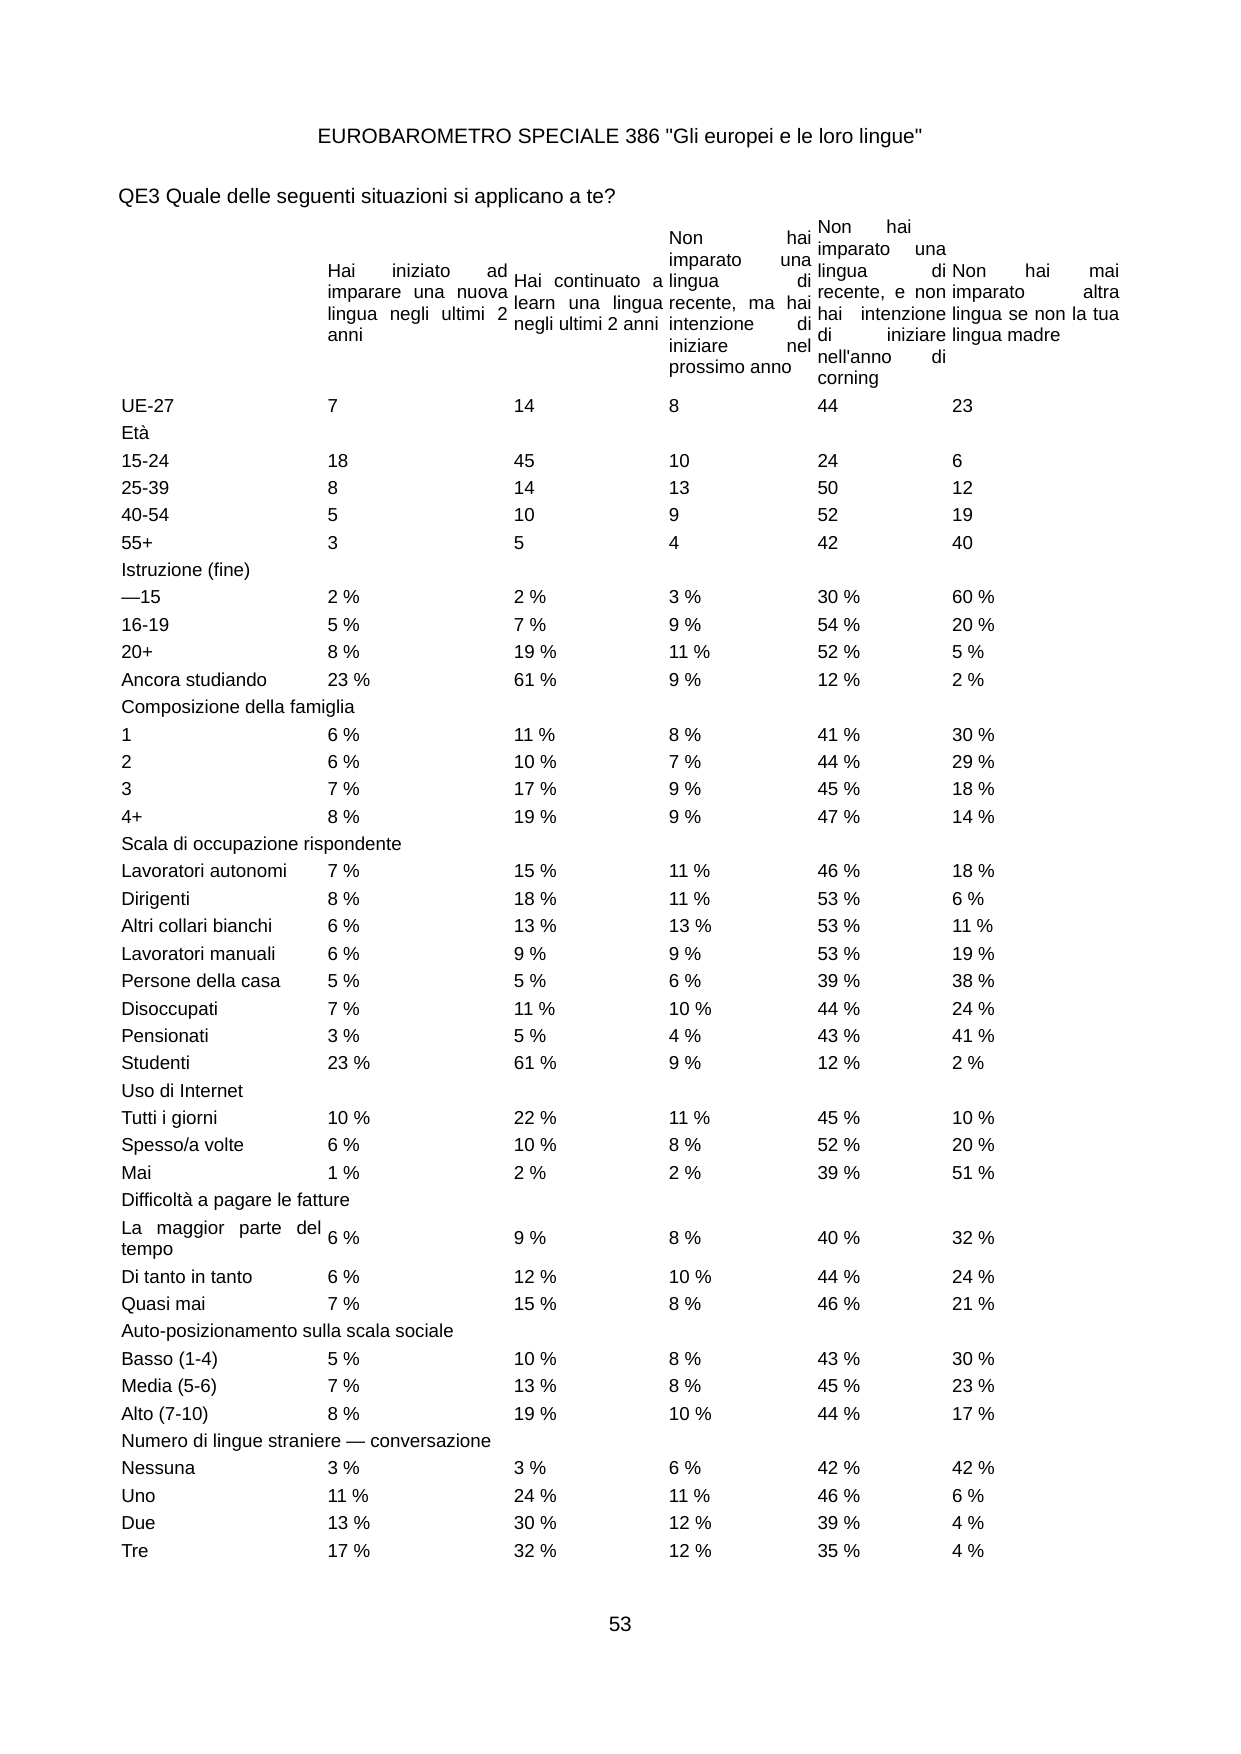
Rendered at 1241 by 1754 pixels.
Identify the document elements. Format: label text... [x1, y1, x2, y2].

table_cell 11 % [324, 1482, 511, 1509]
table_cell 46 % [814, 1290, 949, 1317]
table_cell 25-39 [118, 474, 324, 501]
table_cell 46 % [814, 1482, 949, 1509]
table_cell 3 [324, 529, 511, 556]
table_header Hai iniziato ad imparare una nuova lingua negli ultimi 2 anni [324, 213, 511, 392]
table_cell [949, 693, 1122, 720]
table_cell 8 % [666, 1372, 814, 1399]
table_cell 55+ [118, 529, 324, 556]
table_cell 40-54 [118, 501, 324, 529]
table_cell [814, 1427, 949, 1454]
table_cell 13 % [511, 1372, 666, 1399]
table_cell 53 % [814, 940, 949, 967]
table_cell 44 % [814, 1400, 949, 1427]
table_cell Due [118, 1509, 324, 1536]
table_cell 2 % [949, 1049, 1122, 1077]
table_cell 6 % [324, 940, 511, 967]
table_cell 41 % [949, 1022, 1122, 1049]
table_cell 1 % [324, 1159, 511, 1186]
table_cell 2 % [511, 584, 666, 611]
table_cell 11 % [949, 912, 1122, 939]
table_cell Tutti i giorni [118, 1104, 324, 1131]
table_cell 52 % [814, 1131, 949, 1159]
table_cell 44 [814, 392, 949, 419]
table_cell [949, 1186, 1122, 1213]
table_cell 2 % [324, 584, 511, 611]
table_cell 18 % [949, 858, 1122, 885]
table_cell 30 % [949, 1345, 1122, 1372]
table_cell 43 % [814, 1345, 949, 1372]
table_cell 6 % [666, 1454, 814, 1482]
table_cell Disoccupati [118, 994, 324, 1022]
table_cell 24 % [949, 994, 1122, 1022]
table_cell 51 % [949, 1159, 1122, 1186]
table_cell 7 % [324, 775, 511, 803]
table_cell [814, 1317, 949, 1345]
table_cell 12 % [814, 1049, 949, 1077]
table_cell 11 % [666, 1482, 814, 1509]
table_cell 13 [666, 474, 814, 501]
table_cell 19 % [511, 1400, 666, 1427]
table_cell 5 [511, 529, 666, 556]
table_cell Auto-posizionamento sulla scala sociale [118, 1317, 814, 1345]
table_cell Difficoltà a pagare le fatture [118, 1186, 814, 1213]
table_cell Quasi mai [118, 1290, 324, 1317]
table_cell 17 % [949, 1400, 1122, 1427]
table_cell 9 % [666, 1049, 814, 1077]
table_cell 10 % [949, 1104, 1122, 1131]
table_cell 6 % [324, 912, 511, 939]
table_cell 30 % [511, 1509, 666, 1536]
table_header Non hai imparato una lingua di recente, e non hai intenzione di iniziare nell'anno di corning [814, 213, 949, 392]
table_cell 6 % [324, 1263, 511, 1290]
table_cell 8 % [324, 803, 511, 830]
table_cell 45 [511, 446, 666, 474]
table_cell 5 % [949, 638, 1122, 666]
table_cell Lavoratori autonomi [118, 858, 324, 885]
table_cell 1 [118, 720, 324, 748]
table_cell 50 [814, 474, 949, 501]
table_cell 9 % [666, 803, 814, 830]
table_cell 35 % [814, 1536, 949, 1564]
table_cell 10 % [666, 994, 814, 1022]
table_cell Composizione della famiglia [118, 693, 814, 720]
table_cell 41 % [814, 720, 949, 748]
table_cell 10 % [666, 1263, 814, 1290]
table_cell 11 % [511, 720, 666, 748]
table_cell 12 % [666, 1509, 814, 1536]
table_cell 21 % [949, 1290, 1122, 1317]
table_cell Nessuna [118, 1454, 324, 1482]
table_cell 7 % [666, 748, 814, 775]
table_cell 3 % [324, 1454, 511, 1482]
table_cell [949, 556, 1122, 583]
table_cell 8 % [324, 885, 511, 912]
table_cell 20 % [949, 1131, 1122, 1159]
table_cell 9 % [511, 940, 666, 967]
table_cell 2 % [511, 1159, 666, 1186]
table_cell 8 % [666, 720, 814, 748]
table_cell 20 % [949, 611, 1122, 638]
table_cell 7 % [324, 1290, 511, 1317]
table_cell 45 % [814, 1104, 949, 1131]
table_cell 18 % [949, 775, 1122, 803]
table_cell Dirigenti [118, 885, 324, 912]
table_cell 4 [666, 529, 814, 556]
table_cell Basso (1-4) [118, 1345, 324, 1372]
table_cell 8 % [324, 638, 511, 666]
table_cell 39 % [814, 1509, 949, 1536]
table_cell [949, 419, 1122, 446]
table_cell 10 % [511, 748, 666, 775]
table_cell 5 % [511, 1022, 666, 1049]
table_cell 18 % [511, 885, 666, 912]
table_cell 9 [666, 501, 814, 529]
table_cell 24 % [949, 1263, 1122, 1290]
table_cell 11 % [666, 858, 814, 885]
table_cell 19 % [511, 803, 666, 830]
table_cell 11 % [666, 1104, 814, 1131]
table_cell 10 % [511, 1345, 666, 1372]
table_cell Tre [118, 1536, 324, 1564]
table_cell Ancora studiando [118, 666, 324, 693]
table_cell 8 % [666, 1290, 814, 1317]
table_cell 40 % [814, 1214, 949, 1262]
table_cell 5 [324, 501, 511, 529]
table_cell 19 % [511, 638, 666, 666]
table_cell 4 % [949, 1509, 1122, 1536]
table_cell 42 % [949, 1454, 1122, 1482]
table_cell 9 % [666, 666, 814, 693]
table_header Non hai mai imparato altra lingua se non la tua lingua madre [949, 213, 1122, 392]
table_cell 15-24 [118, 446, 324, 474]
table_cell 6 % [324, 748, 511, 775]
table_cell 13 % [324, 1509, 511, 1536]
table_cell 14 % [949, 803, 1122, 830]
table_cell [949, 830, 1122, 857]
table_cell 20+ [118, 638, 324, 666]
table_cell La maggior parte del tempo [118, 1214, 324, 1262]
table_cell 11 % [511, 994, 666, 1022]
table_cell 15 % [511, 1290, 666, 1317]
table_cell —15 [118, 584, 324, 611]
table_cell 23 % [324, 1049, 511, 1077]
table_cell Di tanto in tanto [118, 1263, 324, 1290]
table_cell 8 [324, 474, 511, 501]
table_cell Spesso/a volte [118, 1131, 324, 1159]
table_cell 40 [949, 529, 1122, 556]
table_cell 7 % [324, 994, 511, 1022]
table_cell 12 % [511, 1263, 666, 1290]
table_cell 6 [949, 446, 1122, 474]
table_cell 6 % [324, 720, 511, 748]
table_cell 7 [324, 392, 511, 419]
table_cell 6 % [666, 967, 814, 994]
table_cell 17 % [511, 775, 666, 803]
table_cell 13 % [666, 912, 814, 939]
table_cell 5 % [324, 1345, 511, 1372]
table_cell 14 [511, 392, 666, 419]
table_header Non hai imparato una lingua di recente, ma hai intenzione di iniziare nel prossimo anno [666, 213, 814, 392]
table_cell 5 % [324, 611, 511, 638]
table_cell Uso di Internet [118, 1077, 814, 1104]
table_cell 10 % [324, 1104, 511, 1131]
table_cell UE-27 [118, 392, 324, 419]
table_cell 32 % [511, 1536, 666, 1564]
table_cell Uno [118, 1482, 324, 1509]
table_cell [814, 1186, 949, 1213]
table_cell 60 % [949, 584, 1122, 611]
table_cell 45 % [814, 1372, 949, 1399]
table_cell 5 % [324, 967, 511, 994]
table_cell 9 % [666, 775, 814, 803]
table_cell 23 % [949, 1372, 1122, 1399]
table_cell Pensionati [118, 1022, 324, 1049]
table_cell 24 % [511, 1482, 666, 1509]
table_cell 7 % [511, 611, 666, 638]
table_cell 42 % [814, 1454, 949, 1482]
table_cell 52 [814, 501, 949, 529]
table_cell 30 % [814, 584, 949, 611]
table_cell 18 [324, 446, 511, 474]
table_cell 11 % [666, 885, 814, 912]
table_cell 47 % [814, 803, 949, 830]
table_cell 44 % [814, 748, 949, 775]
table_cell 3 % [324, 1022, 511, 1049]
table_cell 9 % [666, 940, 814, 967]
table_cell 9 % [666, 611, 814, 638]
table_cell 9 % [511, 1214, 666, 1262]
table_cell [814, 830, 949, 857]
table_cell Istruzione (fine) [118, 556, 814, 583]
table_cell 42 [814, 529, 949, 556]
table_cell Alto (7-10) [118, 1400, 324, 1427]
table_cell 8 % [324, 1400, 511, 1427]
table_cell 2 [118, 748, 324, 775]
table_cell 10 % [511, 1131, 666, 1159]
table_cell [814, 556, 949, 583]
table_cell [814, 693, 949, 720]
table_cell 8 % [666, 1131, 814, 1159]
table_cell Età [118, 419, 949, 446]
table_cell 10 [666, 446, 814, 474]
table_cell 3 % [666, 584, 814, 611]
table_cell 29 % [949, 748, 1122, 775]
table_cell 22 % [511, 1104, 666, 1131]
table_cell 12 % [814, 666, 949, 693]
table_cell 8 [666, 392, 814, 419]
table_cell 13 % [511, 912, 666, 939]
table_cell 45 % [814, 775, 949, 803]
table_cell 7 % [324, 858, 511, 885]
table_cell 32 % [949, 1214, 1122, 1262]
table_header Hai continuato a learn una lingua negli ultimi 2 anni [511, 213, 666, 392]
table_cell 6 % [324, 1214, 511, 1262]
table_cell 12 % [666, 1536, 814, 1564]
table_cell 2 % [666, 1159, 814, 1186]
table_cell Persone della casa [118, 967, 324, 994]
table_cell [814, 1077, 949, 1104]
table_cell 44 % [814, 994, 949, 1022]
table_cell 12 [949, 474, 1122, 501]
table_cell 10 [511, 501, 666, 529]
table_cell Mai [118, 1159, 324, 1186]
table_cell 10 % [666, 1400, 814, 1427]
table_cell 14 [511, 474, 666, 501]
table_cell 24 [814, 446, 949, 474]
table_cell Altri collari bianchi [118, 912, 324, 939]
table_cell 23 % [324, 666, 511, 693]
table_cell 4 % [666, 1022, 814, 1049]
table_cell [949, 1317, 1122, 1345]
table_cell 3 [118, 775, 324, 803]
table_cell 39 % [814, 967, 949, 994]
table_cell Numero di lingue straniere — conversazione [118, 1427, 814, 1454]
table_cell 54 % [814, 611, 949, 638]
table_cell 61 % [511, 1049, 666, 1077]
table_cell Lavoratori manuali [118, 940, 324, 967]
table_cell 30 % [949, 720, 1122, 748]
table_cell 19 % [949, 940, 1122, 967]
table_cell 15 % [511, 858, 666, 885]
table_cell 8 % [666, 1214, 814, 1262]
table_cell Scala di occupazione rispondente [118, 830, 814, 857]
table_cell 53 % [814, 912, 949, 939]
table_cell [949, 1427, 1122, 1454]
table_cell 53 % [814, 885, 949, 912]
table_cell 46 % [814, 858, 949, 885]
table_cell 6 % [324, 1131, 511, 1159]
table_cell 3 % [511, 1454, 666, 1482]
table_cell 5 % [511, 967, 666, 994]
table_cell [949, 1077, 1122, 1104]
table_cell 2 % [949, 666, 1122, 693]
table_cell 52 % [814, 638, 949, 666]
table_cell 6 % [949, 1482, 1122, 1509]
table_cell 61 % [511, 666, 666, 693]
table_cell 4+ [118, 803, 324, 830]
table_cell Studenti [118, 1049, 324, 1077]
table_cell 6 % [949, 885, 1122, 912]
table_cell 11 % [666, 638, 814, 666]
table_cell 7 % [324, 1372, 511, 1399]
table_cell 23 [949, 392, 1122, 419]
table_cell Media (5-6) [118, 1372, 324, 1399]
table_cell 4 % [949, 1536, 1122, 1564]
table_cell 19 [949, 501, 1122, 529]
table_cell 8 % [666, 1345, 814, 1372]
table_cell 43 % [814, 1022, 949, 1049]
table_cell 17 % [324, 1536, 511, 1564]
table_cell 39 % [814, 1159, 949, 1186]
table_cell 44 % [814, 1263, 949, 1290]
table_header [118, 213, 324, 392]
text QE3 Quale delle seguenti situazioni si applicano a te? [118, 183, 1122, 207]
table_cell 38 % [949, 967, 1122, 994]
table_cell 16-19 [118, 611, 324, 638]
